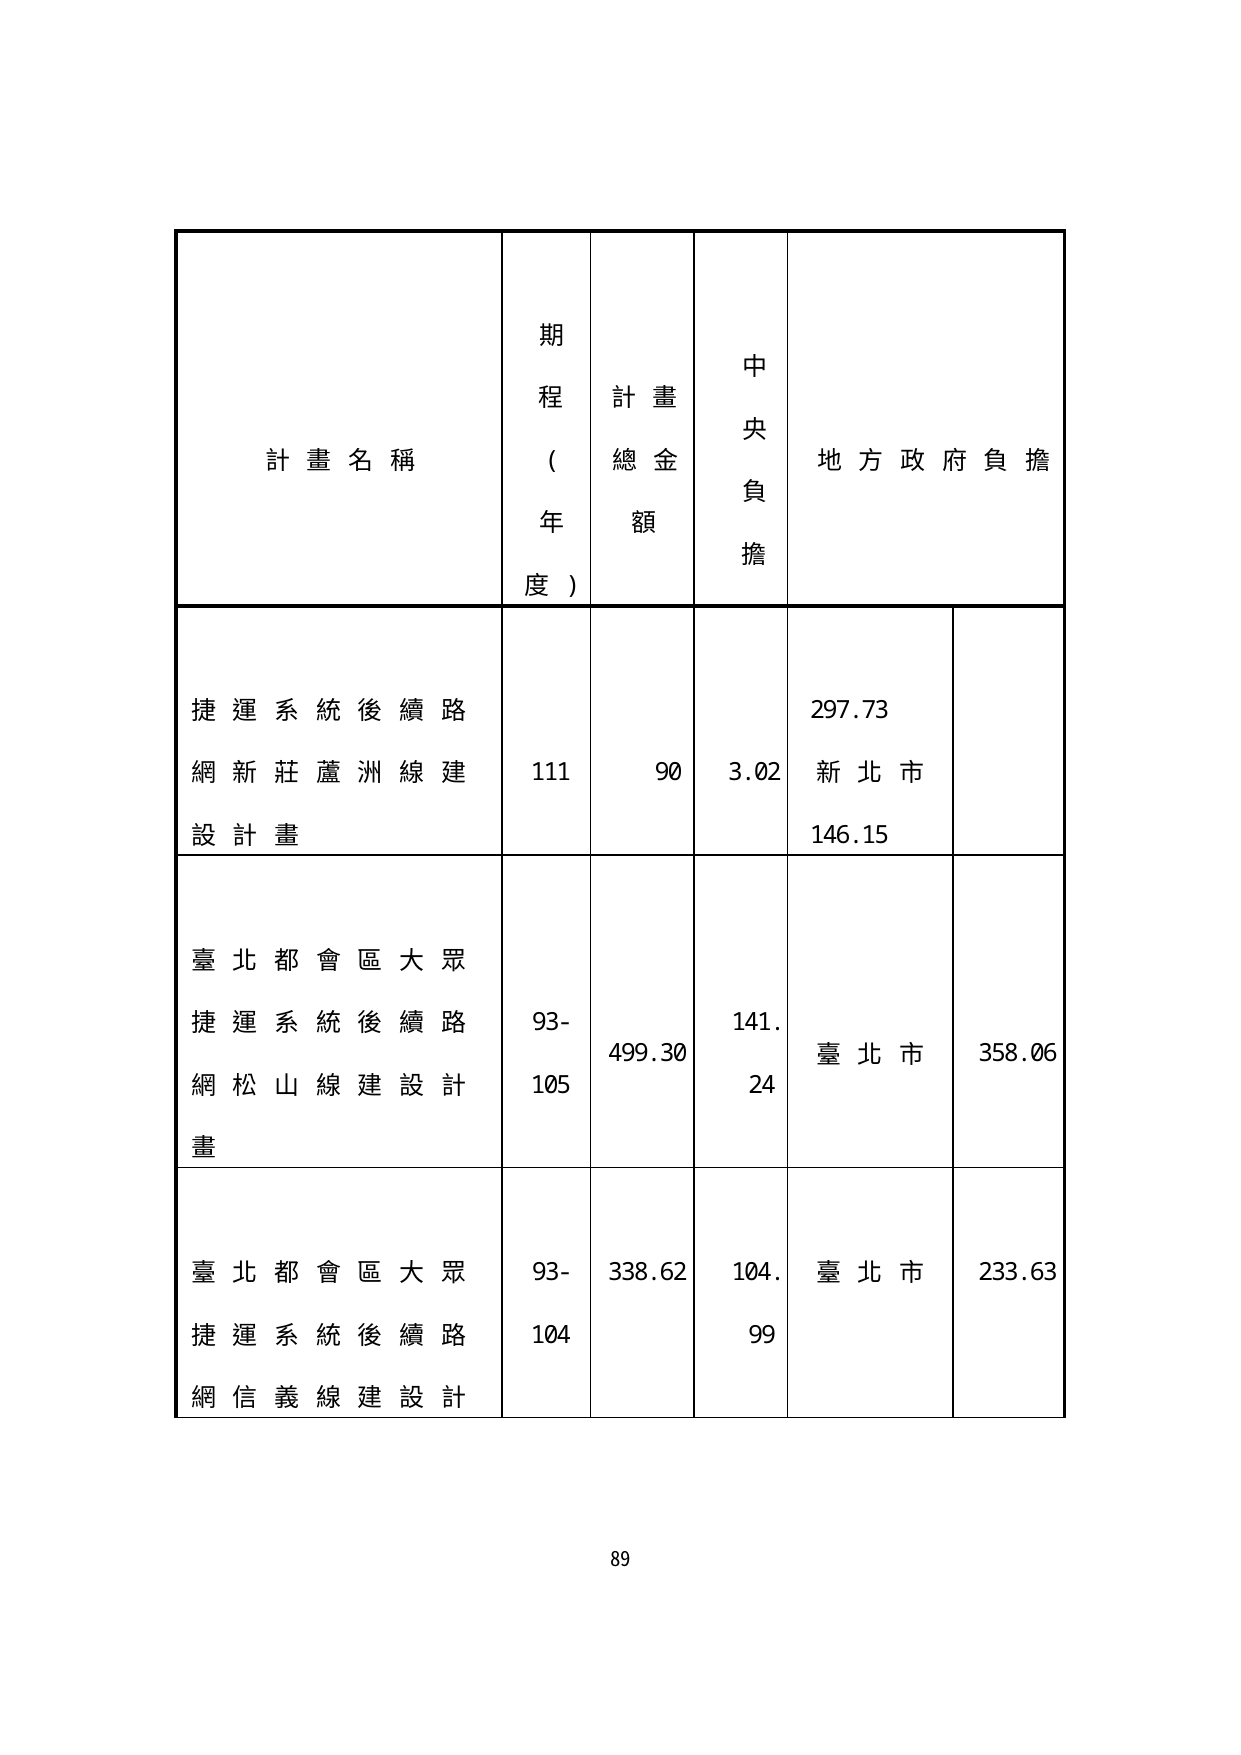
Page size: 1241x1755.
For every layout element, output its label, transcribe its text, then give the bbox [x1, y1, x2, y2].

table_cell 358.06 [954, 856, 1063, 1167]
table_cell [954, 608, 1063, 854]
table_header 中央負擔 [695, 233, 787, 604]
table_header 地方政府負擔 [788, 233, 1063, 604]
table_cell 338.62 [591, 1168, 693, 1417]
table_header 計畫名稱 [178, 233, 501, 604]
table_cell 臺北都會區大眾捷運系統後續路網信義線建設計 [178, 1168, 501, 1417]
table_cell 297.73 新北市146.15 [788, 608, 952, 854]
table_cell 111 [503, 608, 590, 854]
table_cell 93-104 [503, 1168, 590, 1417]
table_cell 臺北市 [788, 1168, 952, 1417]
table_cell 臺北市 [788, 856, 952, 1167]
table_cell 3.02 [695, 608, 787, 854]
table_cell 141.24 [695, 856, 787, 1167]
table_cell 93-105 [503, 856, 590, 1167]
table_header 計畫 總金額 [591, 233, 693, 604]
table_cell 捷運系統後續路網新莊蘆洲線建設計畫 [178, 608, 501, 854]
table_cell 90 [591, 608, 693, 854]
table_cell 臺北都會區大眾捷運系統後續路網松山線建設計畫 [178, 856, 501, 1167]
table_cell 499.30 [591, 856, 693, 1167]
table_cell 233.63 [954, 1168, 1063, 1417]
table_cell 104.99 [695, 1168, 787, 1417]
table_header 期程 (年度) [503, 233, 590, 604]
